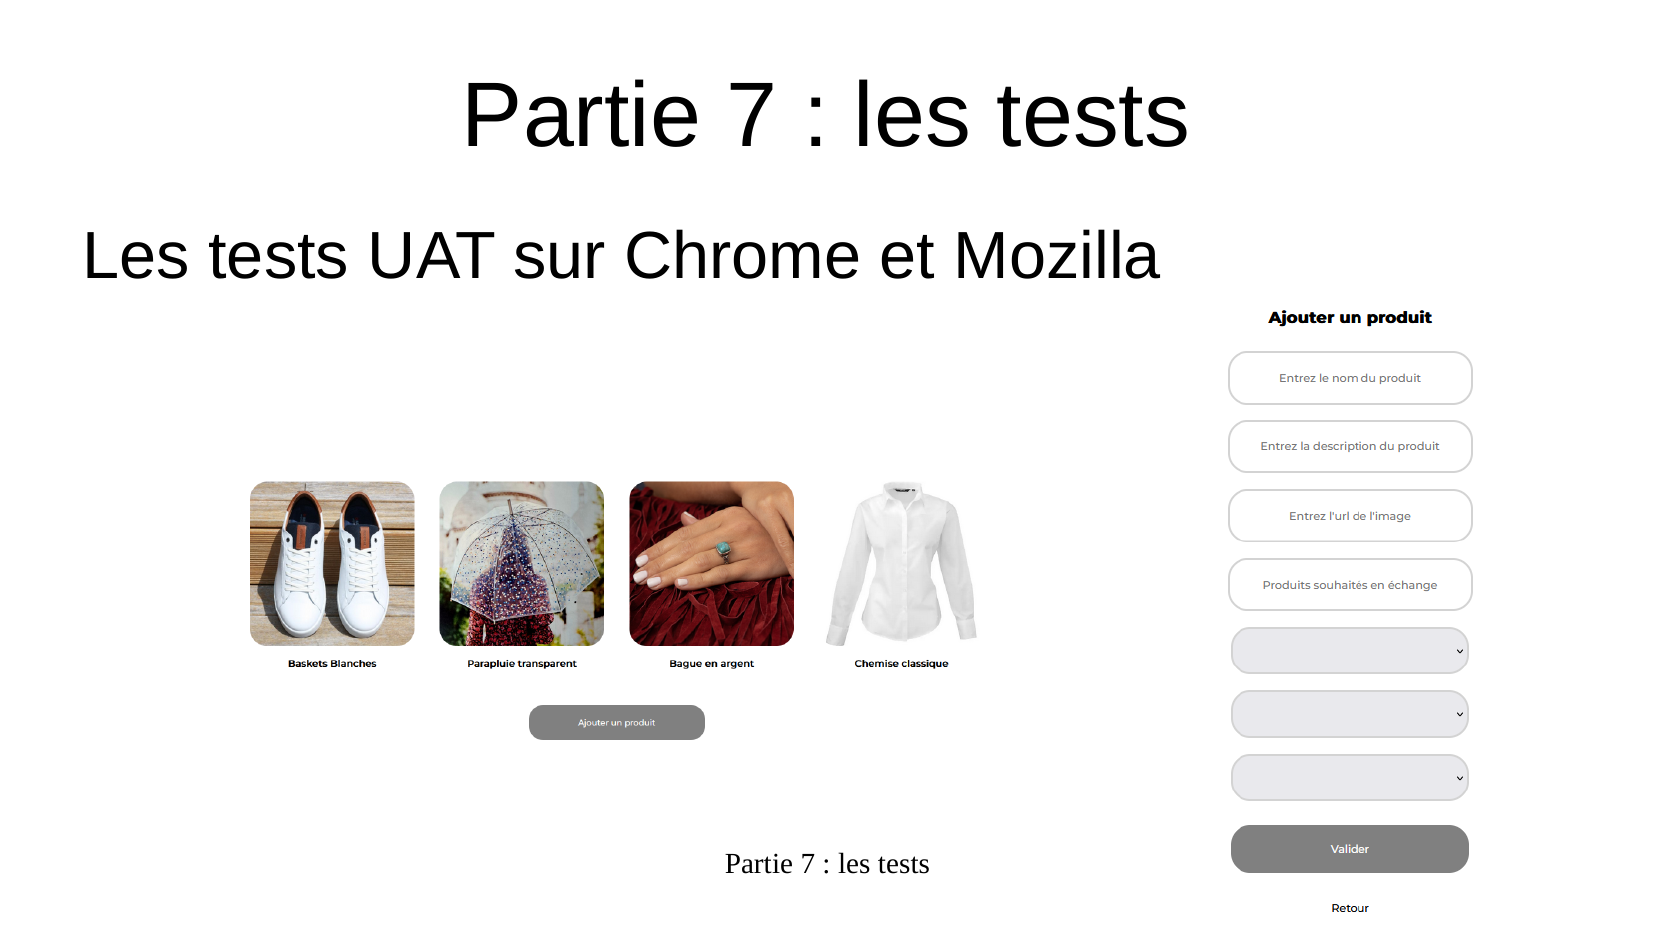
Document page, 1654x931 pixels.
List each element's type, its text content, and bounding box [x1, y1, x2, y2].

picture [236, 472, 1005, 757]
picture [1122, 290, 1595, 916]
title Partie 7 : les tests [82, 37, 1571, 193]
list Les tests UAT sur Chrome et Mozilla [82, 217, 1571, 758]
